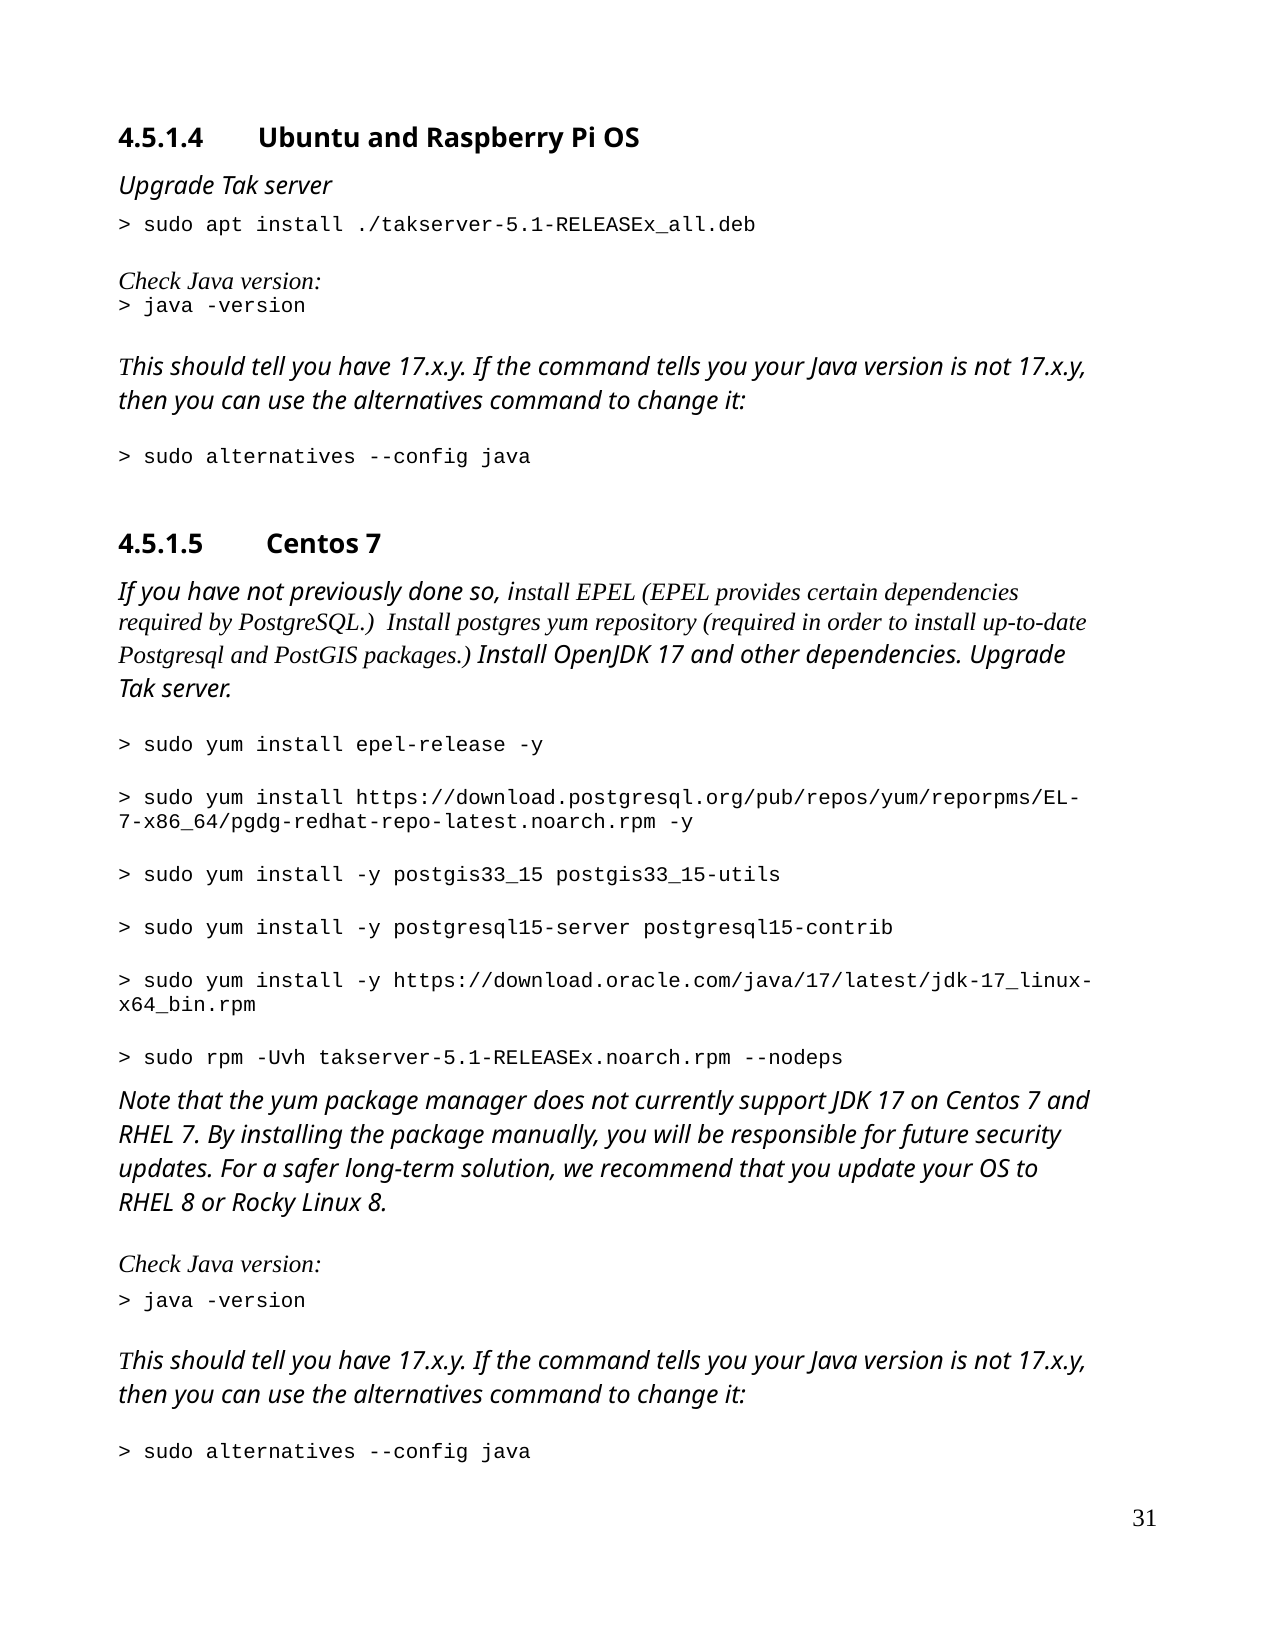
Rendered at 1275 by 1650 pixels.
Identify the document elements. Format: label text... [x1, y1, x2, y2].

text > sudo yum install https://download.postgresql.org/pub/repos/yum/reporpms/EL-7-x86_64/pgdg-redhat-repo-latest.noarch.rpm -y [118, 787, 1098, 834]
text > sudo yum install epel-release -y [118, 734, 1098, 757]
text > java -version [118, 1290, 1098, 1313]
text > sudo apt install ./takserver-5.1-RELEASEx_all.deb [118, 214, 1098, 238]
text > sudo alternatives --config java [118, 446, 1098, 469]
text If you have not previously done so, install EPEL (EPEL provides certain dependencies required by PostgreSQL.) Install postgres yum repository (required in order to install up-to-date Postgresql and PostGIS packages.) Install OpenJDK 17 and other dependencies. Upgrade Tak server. [118, 573, 1098, 704]
subtitle Centos 7 [118, 524, 1157, 561]
text Upgrade Tak server [118, 167, 1157, 202]
text This should tell you have 17.x.y. If the command tells you your Java version is not 17.x.y, then you can use the alternatives command to change it: [118, 348, 1098, 416]
text > java -version [118, 295, 1098, 319]
text Note that the yum package manager does not currently support JDK 17 on Centos 7 and RHEL 7. By installing the package manually, you will be responsible for future security updates. For a safer long-term solution, we recommend that you update your OS to RHEL 8 or Rocky Linux 8. [118, 1083, 1098, 1219]
text > sudo alternatives --config java [118, 1441, 1098, 1464]
text > sudo rpm -Uvh takserver-5.1-RELEASEx.noarch.rpm --nodeps [118, 1047, 1157, 1070]
text > sudo yum install -y postgis33_15 postgis33_15-utils [118, 864, 1098, 887]
text > sudo yum install -y postgresql15-server postgresql15-contrib [118, 917, 1098, 941]
text Check Java version: [118, 266, 1157, 295]
text > sudo yum install -y https://download.oracle.com/java/17/latest/jdk-17_linux-x64_bin.rpm [118, 970, 1098, 1017]
text This should tell you have 17.x.y. If the command tells you your Java version is not 17.x.y, then you can use the alternatives command to change it: [118, 1343, 1098, 1411]
subtitle Ubuntu and Raspberry Pi OS [118, 118, 1098, 155]
text Check Java version: [118, 1249, 1157, 1277]
